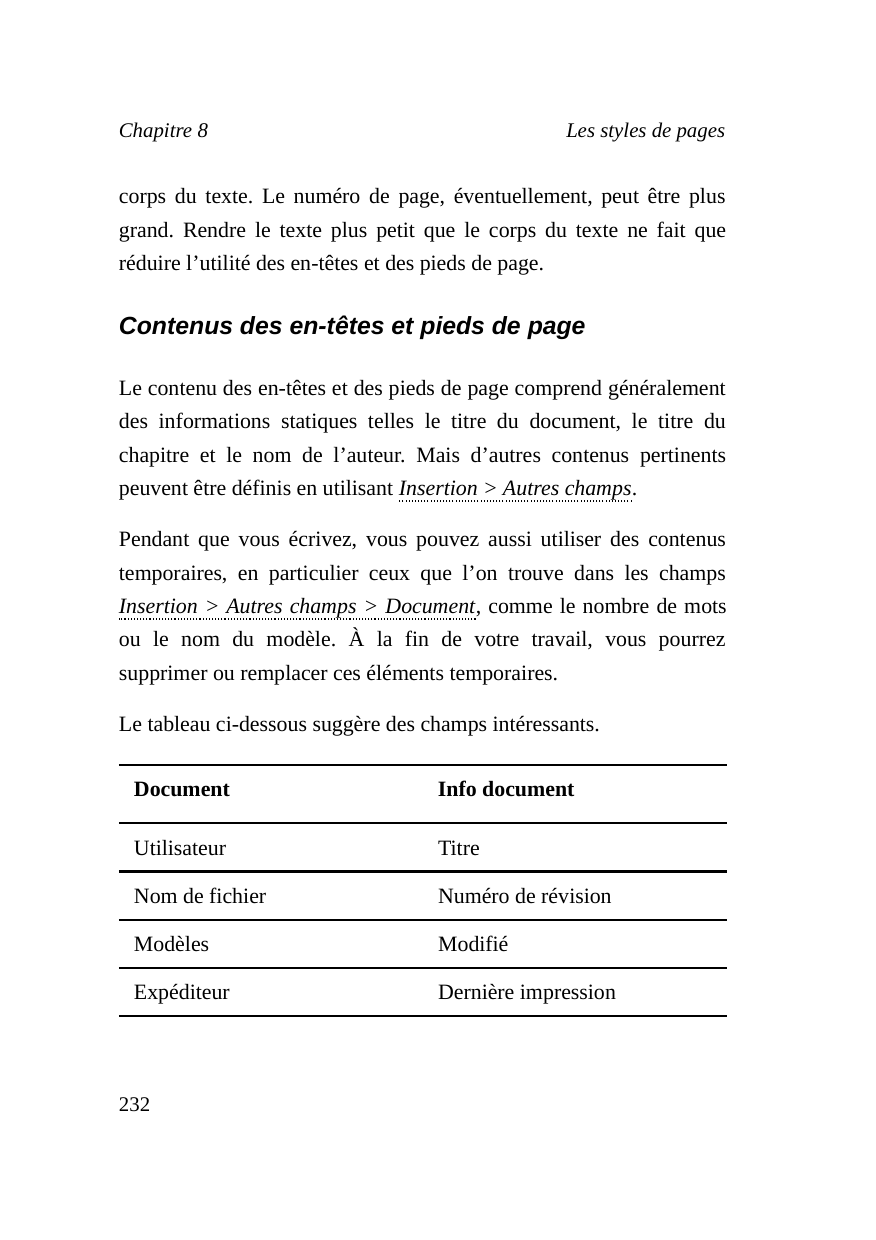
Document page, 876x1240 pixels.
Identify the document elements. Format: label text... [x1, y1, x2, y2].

text Pendant que vous écrivez, vous pouvez aussi utiliser des contenus temporaires, en particulier ceux que l’on trouve dans les champs Insertion > Autres champs > Document, comme le nombre de mots ou le nom du modèle. À la fin de votre travail, vous pourrez supprimer ou remplacer ces éléments temporaires. [119, 520, 727, 687]
table_header Document [119, 766, 423, 822]
table_cell Expéditeur [119, 969, 423, 1015]
table_cell Numéro de révision [423, 873, 727, 918]
table_header Info document [423, 766, 727, 822]
text Le contenu des en-têtes et des pieds de page comprend généralement des informations statiques telles le titre du document, le titre du chapitre et le nom de l’auteur. Mais d’autres contenus pertinents peuvent être définis en utilisant Insertion > Autres champs. [119, 369, 727, 502]
text Le tableau ci-dessous suggère des champs intéressants. [119, 705, 727, 738]
subtitle Contenus des en-têtes et pieds de page [119, 311, 727, 340]
table_cell Dernière impression [423, 969, 727, 1015]
table_cell Utilisateur [119, 824, 423, 870]
table_cell Titre [423, 824, 727, 870]
table_cell Modifié [423, 921, 727, 967]
text corps du texte. Le numéro de page, éventuellement, peut être plus grand. Rendre le texte plus petit que le corps du texte ne fait que réduire l’utilité des en-têtes et des pieds de page. [119, 177, 727, 277]
table_cell Modèles [119, 921, 423, 967]
table_cell Nom de fichier [119, 873, 423, 918]
